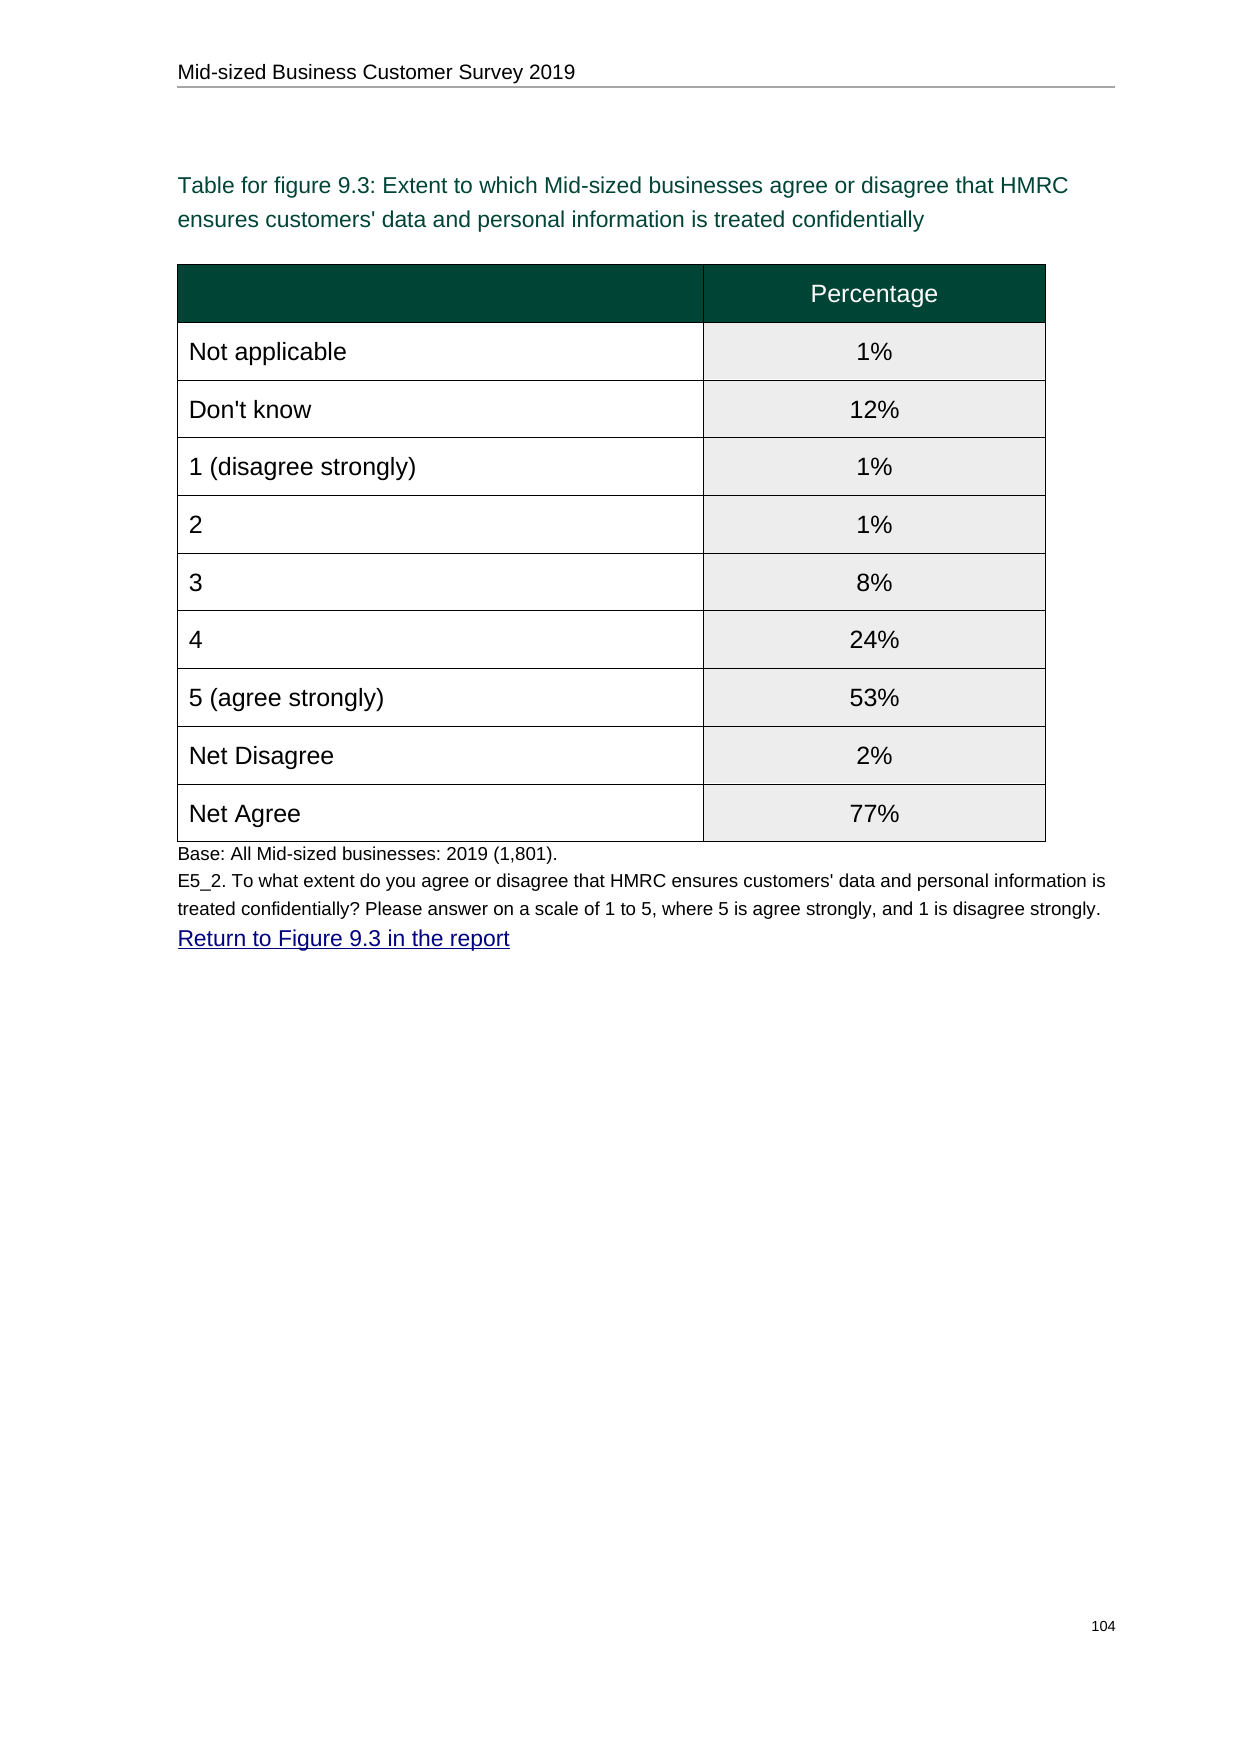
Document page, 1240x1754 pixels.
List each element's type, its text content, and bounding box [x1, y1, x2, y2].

table_cell Net Disagree [178, 727, 703, 783]
text Return to Figure 9.3 in the report [177, 925, 1115, 951]
table_cell 3 [178, 554, 703, 610]
text Base: All Mid-sized businesses: 2019 (1,801). E5_2. To what extent do you agree or disagree that HMRC ensures customers' data and personal information is treated confidentially? Please answer on a scale of 1 to 5, where 5 is agree strongly, and 1 is disagree strongly. [177, 842, 1115, 925]
table_cell 77% [704, 785, 1045, 841]
table_cell 1 (disagree strongly) [178, 438, 703, 495]
table_cell 2 [178, 496, 703, 553]
table_cell 1% [704, 438, 1045, 495]
table_cell 5 (agree strongly) [178, 669, 703, 726]
table_cell Don't know [178, 381, 703, 437]
table_cell 1% [704, 496, 1045, 553]
subtitle Table for figure 9.3: Extent to which Mid-sized businesses agree or disagree that HMRC ensures customers' data and personal information is treated confidentially [177, 172, 1115, 239]
table_cell 8% [704, 554, 1045, 610]
table_cell 2% [704, 727, 1045, 783]
table_header Percentage [704, 265, 1045, 322]
table_cell 24% [704, 611, 1045, 668]
table_cell Not applicable [178, 323, 703, 379]
table_cell Net Agree [178, 785, 703, 841]
table_cell 1% [704, 323, 1045, 379]
table_cell 4 [178, 611, 703, 668]
table_cell 12% [704, 381, 1045, 437]
table_header [178, 265, 703, 322]
table_cell 53% [704, 669, 1045, 726]
